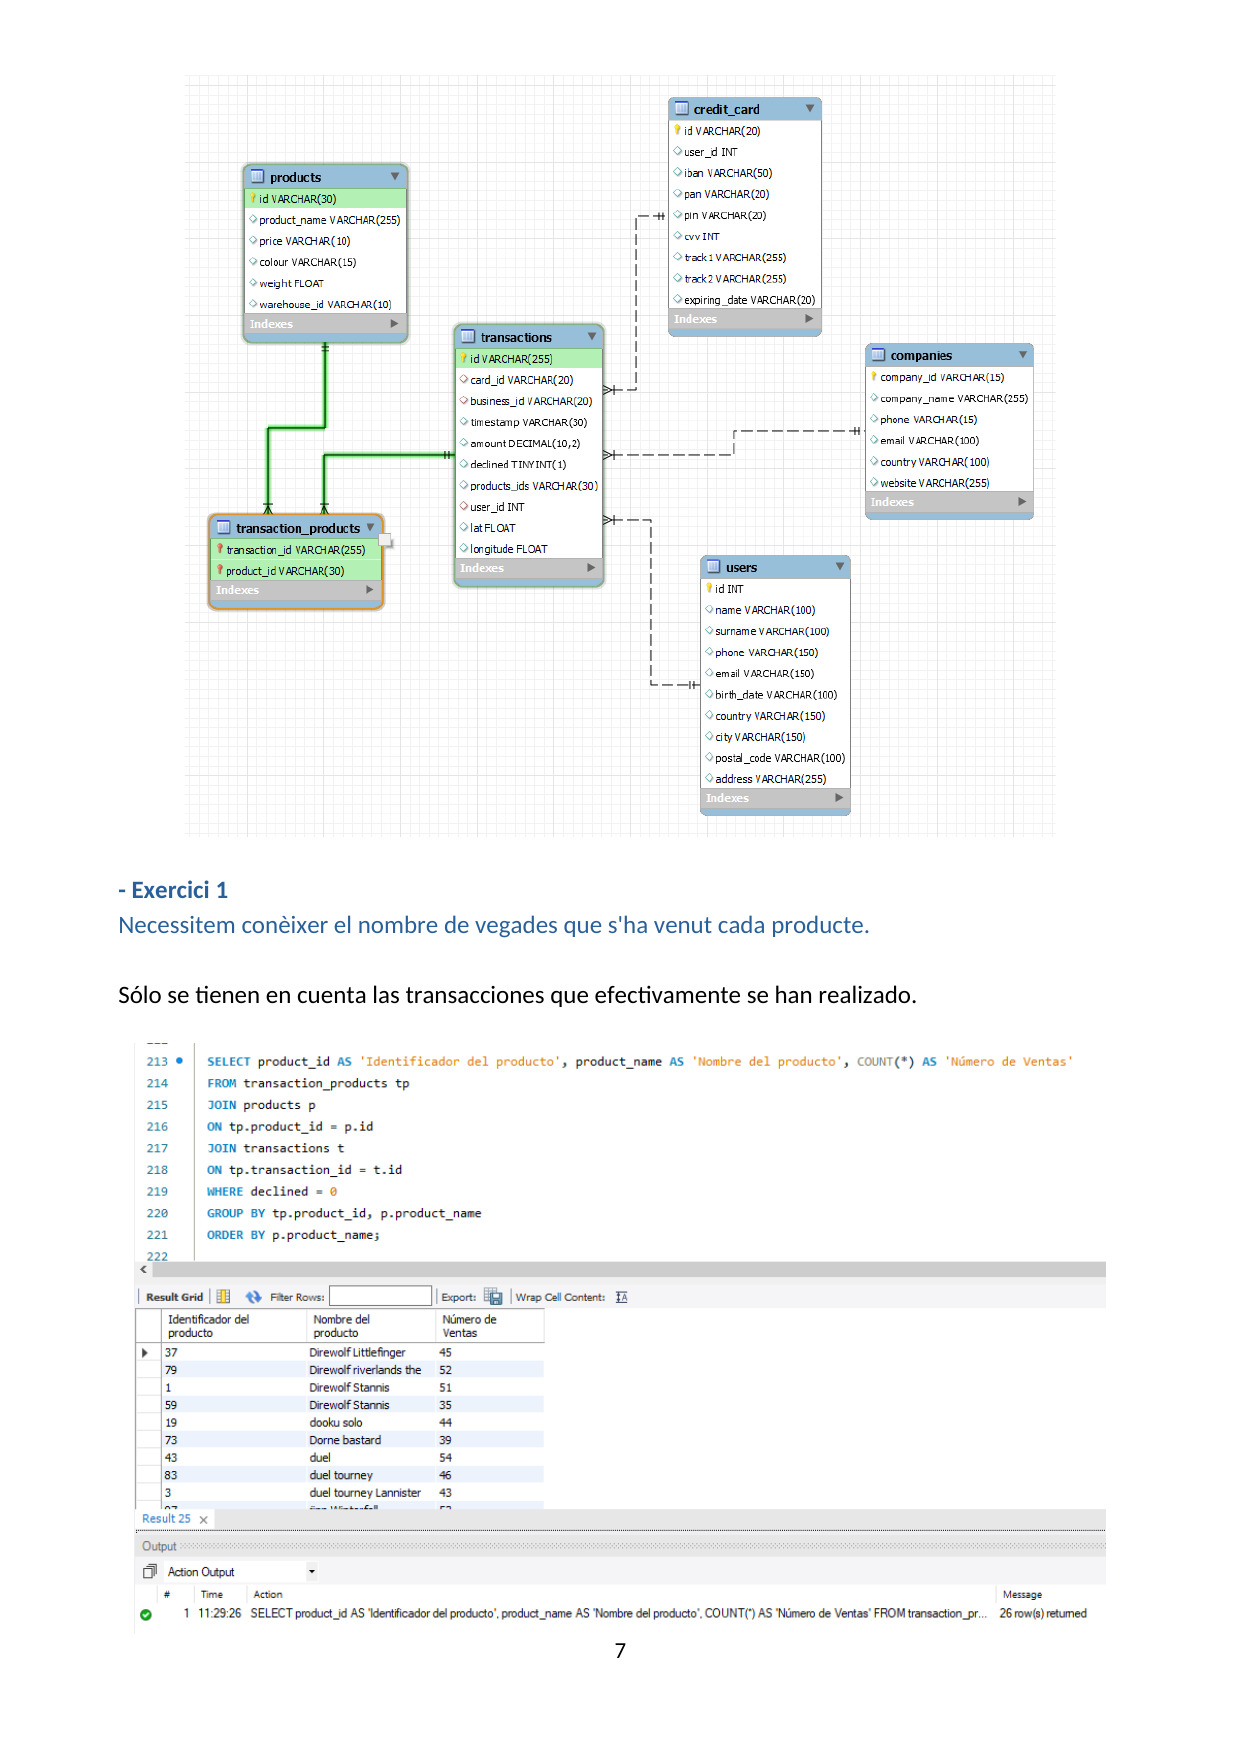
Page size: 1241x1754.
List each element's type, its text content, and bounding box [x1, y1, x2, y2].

text - Exercici 1 [118, 874, 1122, 904]
text Necessitem conèixer el nombre de vegades que s'ha venut cada producte. [118, 909, 1122, 939]
text Sólo se tienen en cuenta las transacciones que efectivamente se han realizado. [118, 979, 1122, 1009]
